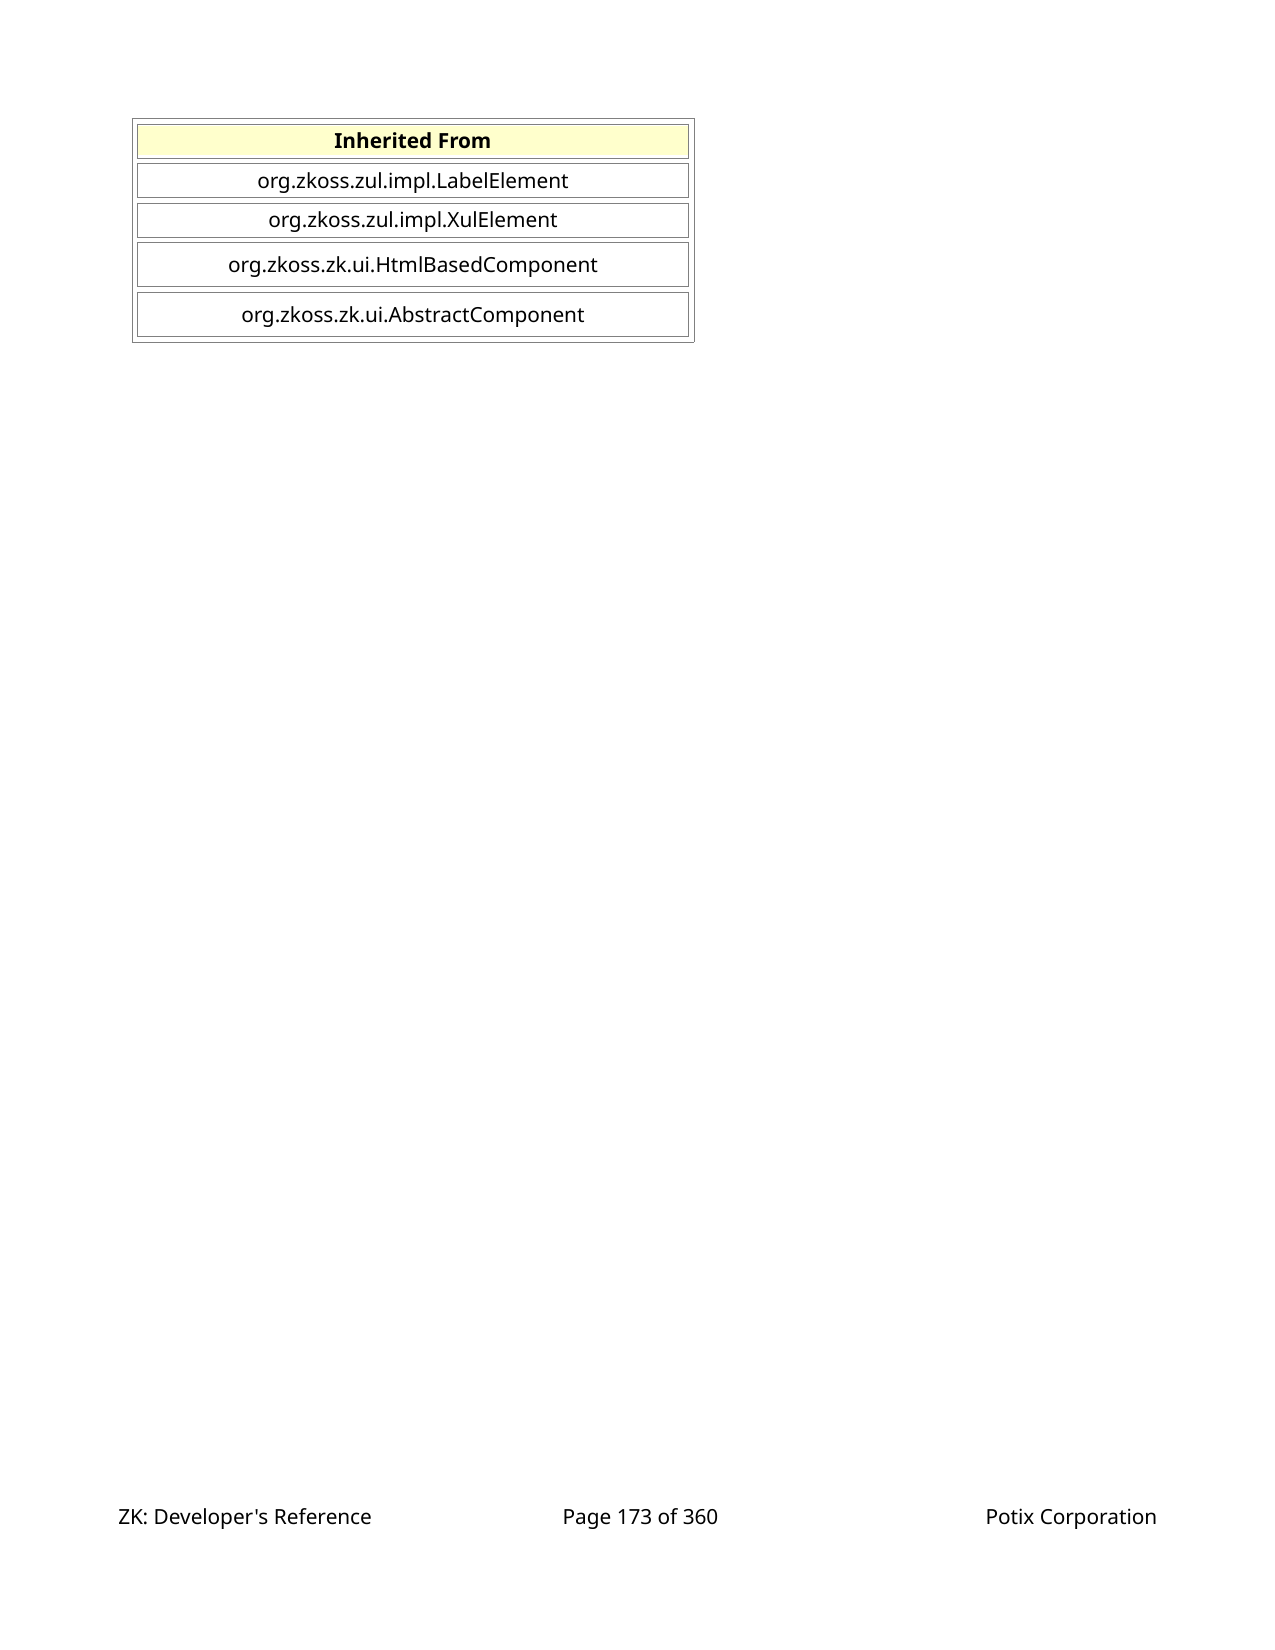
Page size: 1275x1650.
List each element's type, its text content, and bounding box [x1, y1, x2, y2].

table_cell org.zkoss.zul.impl.XulElement [134, 197, 691, 237]
table_cell org.zkoss.zk.ui.AbstractComponent [134, 286, 691, 336]
table_header Inherited From [134, 119, 691, 158]
table_cell org.zkoss.zul.impl.LabelElement [134, 158, 691, 197]
table_cell org.zkoss.zk.ui.HtmlBasedComponent [134, 237, 691, 286]
